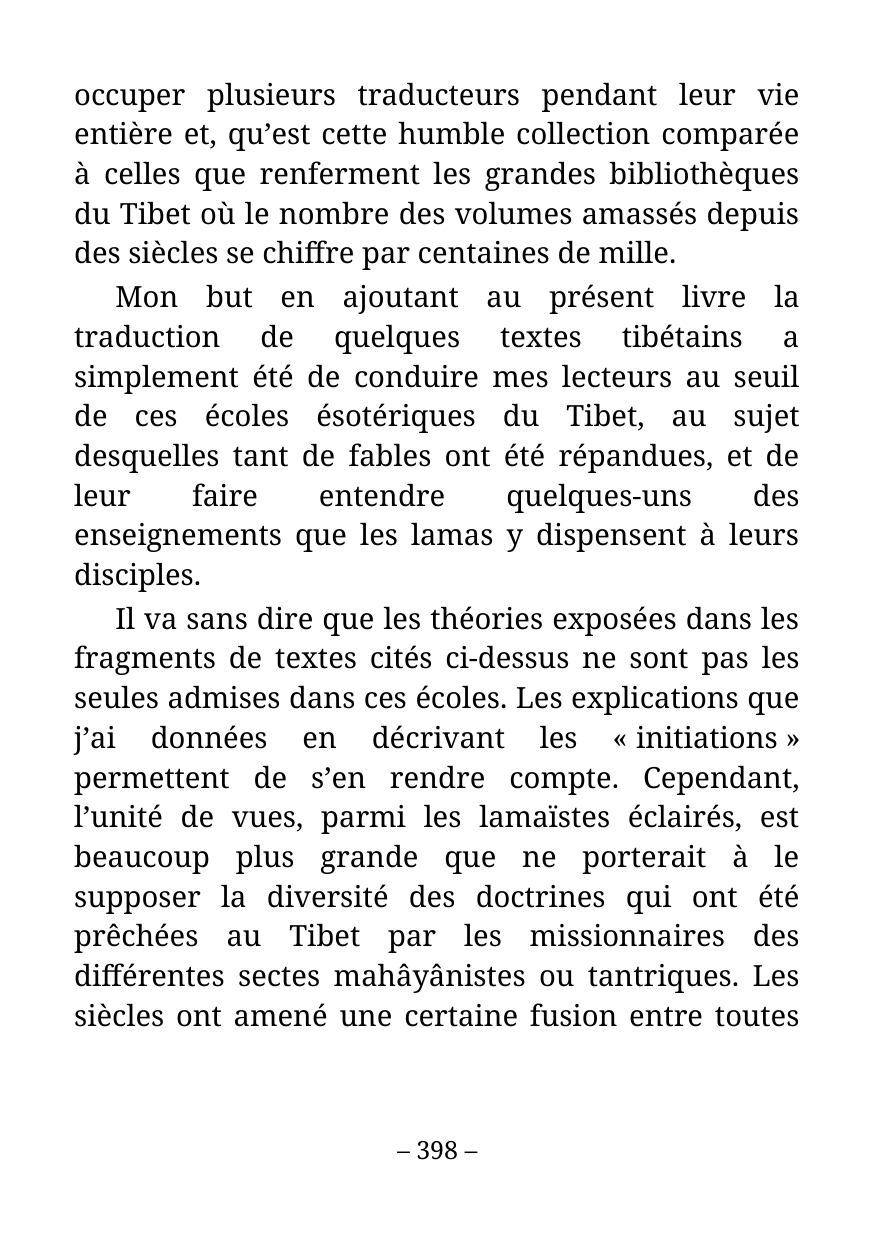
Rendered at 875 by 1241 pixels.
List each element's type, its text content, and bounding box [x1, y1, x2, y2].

text occuper plusieurs traducteurs pendant leur vie entière et, qu’est cette humble collection comparée à celles que renferment les grandes bibliothèques du Tibet où le nombre des volumes amassés depuis des siècles se chiffre par centaines de mille. [74, 74, 800, 272]
text Il va sans dire que les théories exposées dans les fragments de textes cités ci-dessus ne sont pas les seules admises dans ces écoles. Les explications que j’ai données en décrivant les « initiations » permettent de s’en rendre compte. Cependant, l’unité de vues, parmi les lamaïstes éclairés, est beaucoup plus grande que ne porterait à le supposer la diversité des doctrines qui ont été prêchées au Tibet par les missionnaires des différentes sectes mahâyânistes ou tantriques. Les siècles ont amené une certaine fusion entre toutes [74, 598, 800, 1035]
text Mon but en ajoutant au présent livre la traduction de quelques textes tibétains a simplement été de conduire mes lecteurs au seuil de ces écoles ésotériques du Tibet, au sujet desquelles tant de fables ont été répandues, et de leur faire entendre quelques-uns des enseignements que les lamas y dispensent à leurs disciples. [74, 276, 800, 594]
